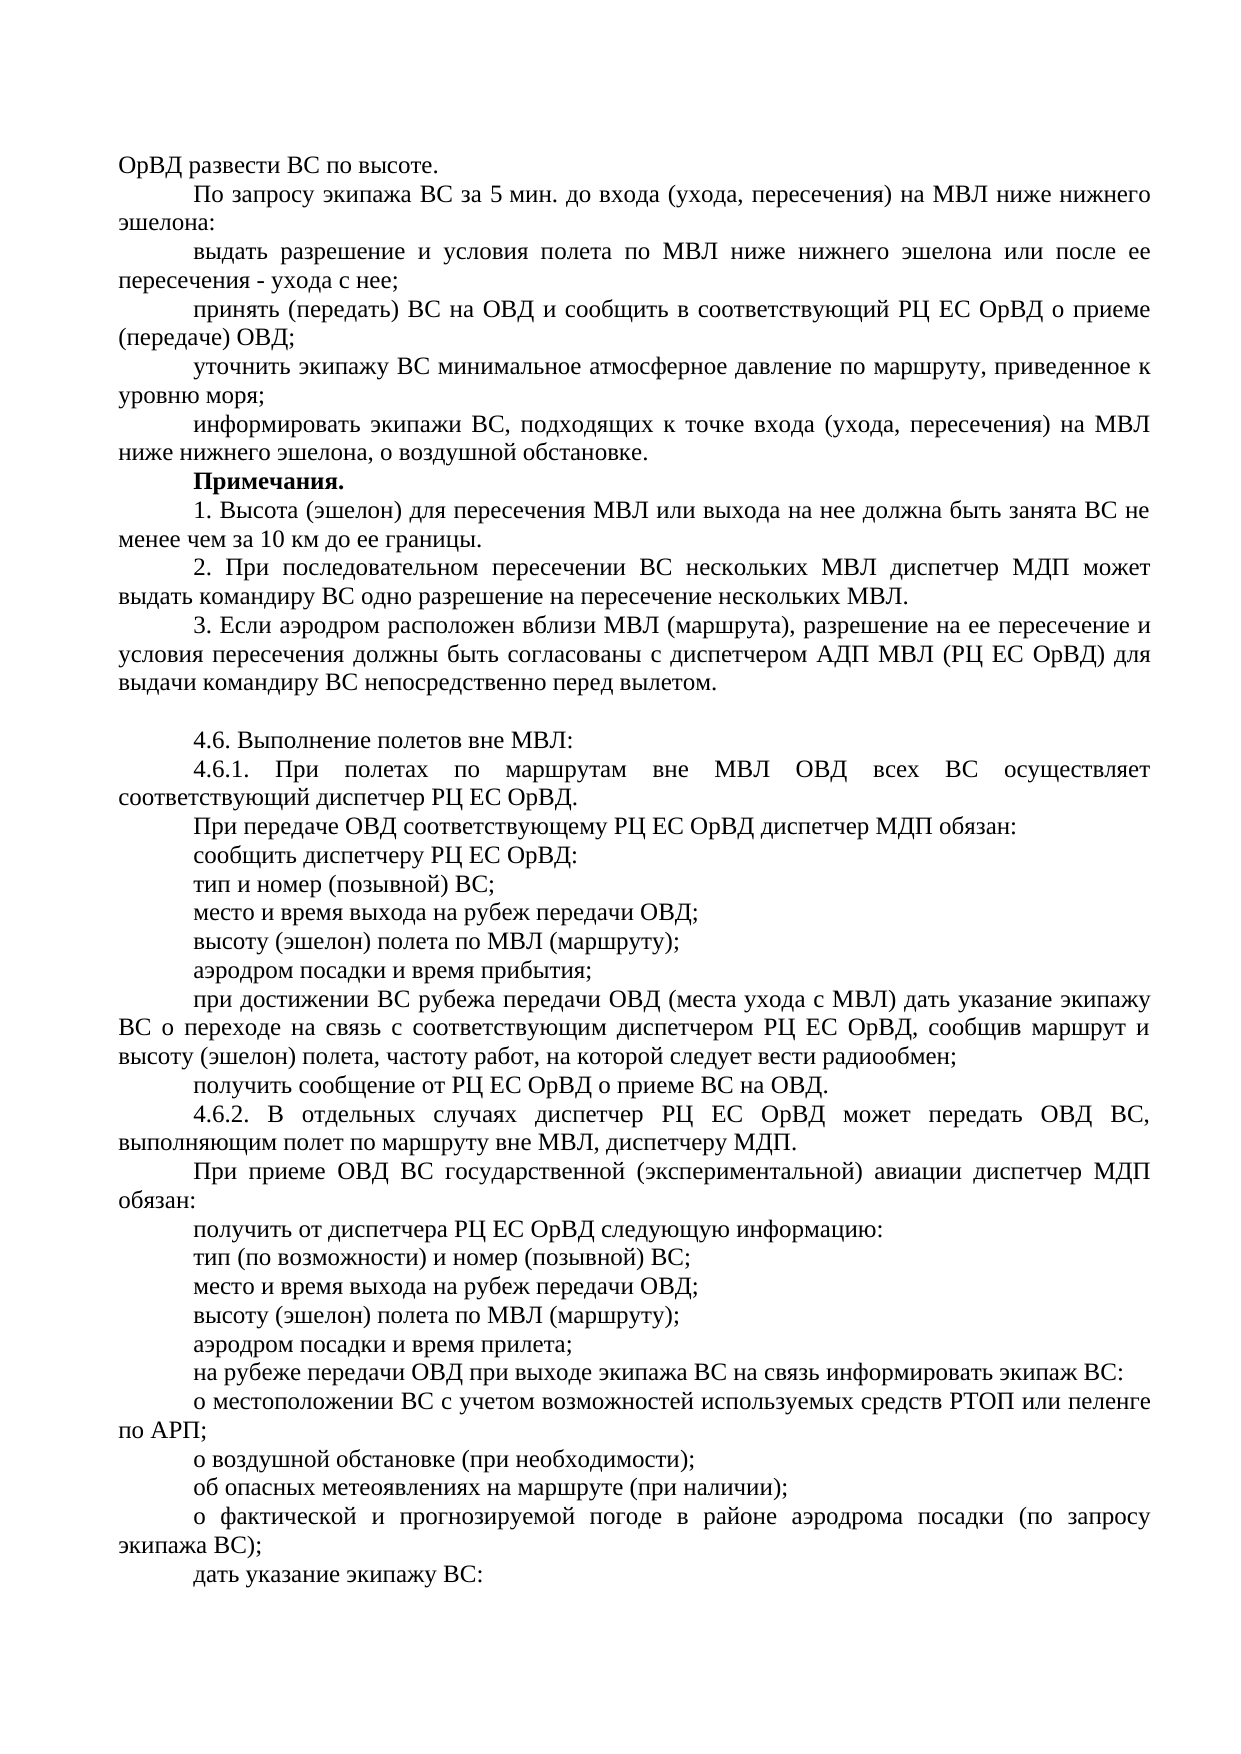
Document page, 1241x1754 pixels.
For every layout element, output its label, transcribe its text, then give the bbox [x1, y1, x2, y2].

text место и время выхода на рубеж передачи ОВД; [118, 1271, 1152, 1300]
text Примечания. [118, 466, 1152, 495]
text уточнить экипажу ВС минимальное атмосферное давление по маршруту, приведенное к уровню моря; [118, 351, 1152, 409]
text При приеме ОВД ВС государственной (экспериментальной) авиации диспетчер МДП обязан: [118, 1156, 1152, 1214]
text высоту (эшелон) полета по МВЛ (маршруту); [118, 1300, 1152, 1329]
text о местоположении ВС с учетом возможностей используемых средств РТОП или пеленге по АРП; [118, 1386, 1152, 1444]
text аэродром посадки и время прилета; [118, 1329, 1152, 1357]
text 2. При последовательном пересечении ВС нескольких МВЛ диспетчер МДП может выдать командиру ВС одно разрешение на пересечение нескольких МВЛ. [118, 552, 1152, 610]
text тип (по возможности) и номер (позывной) ВС; [118, 1242, 1152, 1271]
text на рубеже передачи ОВД при выходе экипажа ВС на связь информировать экипаж ВС: [118, 1357, 1152, 1386]
text при достижении ВС рубежа передачи ОВД (места ухода с МВЛ) дать указание экипажу ВС о переходе на связь с соответствующим диспетчером РЦ ЕС ОрВД, сообщив маршрут и высоту (эшелон) полета, частоту работ, на которой следует вести радиообмен; [118, 984, 1152, 1070]
text сообщить диспетчеру РЦ ЕС ОрВД: [118, 840, 1152, 869]
text дать указание экипажу ВС: [118, 1559, 1152, 1587]
text выдать разрешение и условия полета по МВЛ ниже нижнего эшелона или после ее пересечения - ухода с нее; [118, 236, 1152, 294]
text о фактической и прогнозируемой погоде в районе аэродрома посадки (по запросу экипажа ВС); [118, 1501, 1152, 1559]
text тип и номер (позывной) ВС; [118, 869, 1152, 897]
text получить от диспетчера РЦ ЕС ОрВД следующую информацию: [118, 1214, 1152, 1242]
text ОрВД развести ВС по высоте. [118, 150, 1152, 179]
text принять (передать) ВС на ОВД и сообщить в соответствующий РЦ ЕС ОрВД о приеме (передаче) ОВД; [118, 294, 1152, 351]
text высоту (эшелон) полета по МВЛ (маршруту); [118, 926, 1152, 955]
text 4.6.1. При полетах по маршрутам вне МВЛ ОВД всех ВС осуществляет соответствующий диспетчер РЦ ЕС ОрВД. [118, 754, 1152, 811]
text получить сообщение от РЦ ЕС ОрВД о приеме ВС на ОВД. [118, 1070, 1152, 1099]
text По запросу экипажа ВС за 5 мин. до входа (ухода, пересечения) на МВЛ ниже нижнего эшелона: [118, 179, 1152, 236]
text место и время выхода на рубеж передачи ОВД; [118, 897, 1152, 926]
text об опасных метеоявлениях на маршруте (при наличии); [118, 1472, 1152, 1501]
text 4.6. Выполнение полетов вне МВЛ: [118, 725, 1152, 754]
text аэродром посадки и время прибытия; [118, 955, 1152, 984]
text о воздушной обстановке (при необходимости); [118, 1444, 1152, 1472]
text При передаче ОВД соответствующему РЦ ЕС ОрВД диспетчер МДП обязан: [118, 811, 1152, 840]
text 3. Если аэродром расположен вблизи МВЛ (маршрута), разрешение на ее пересечение и условия пересечения должны быть согласованы с диспетчером АДП МВЛ (РЦ ЕС ОрВД) для выдачи командиру ВС непосредственно перед вылетом. [118, 610, 1152, 696]
text информировать экипажи ВС, подходящих к точке входа (ухода, пересечения) на МВЛ ниже нижнего эшелона, о воздушной обстановке. [118, 409, 1152, 466]
text 1. Высота (эшелон) для пересечения МВЛ или выхода на нее должна быть занята ВС не менее чем за 10 км до ее границы. [118, 495, 1152, 552]
text 4.6.2. В отдельных случаях диспетчер РЦ ЕС ОрВД может передать ОВД ВС, выполняющим полет по маршруту вне МВЛ, диспетчеру МДП. [118, 1099, 1152, 1156]
